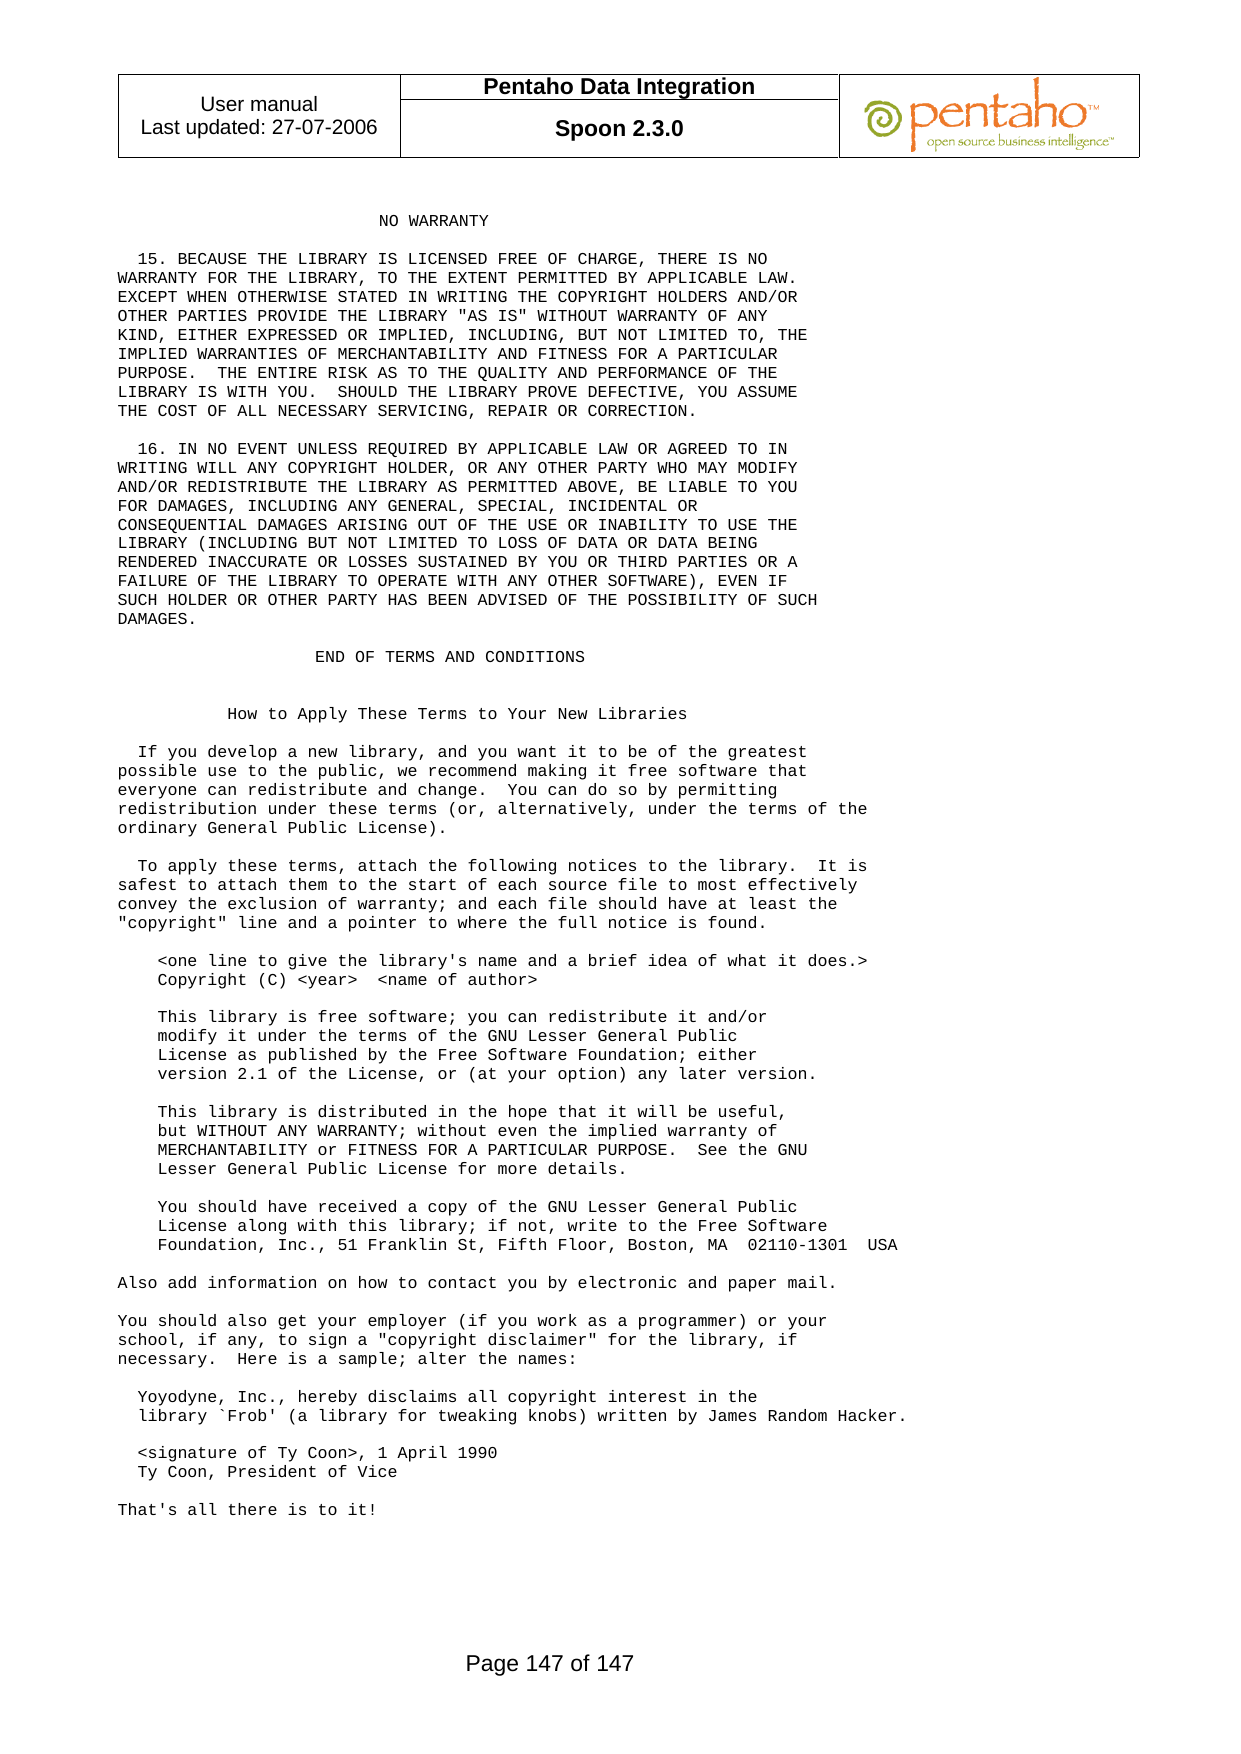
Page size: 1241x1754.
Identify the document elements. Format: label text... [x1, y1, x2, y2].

text How to Apply These Terms to Your New Libraries If you develop a new library, and you want it to be of the greatest possible use to the public, we recommend making it free software that everyone can redistribute and change. You can do so by permitting redistribution under these terms (or, alternatively, under the terms of the ordinary General Public License). To apply these terms, attach the following notices to the library. It is safest to attach them to the start of each source file to most effectively convey the exclusion of warranty; and each file should have at least the "copyright" line and a pointer to where the full notice is found. <one line to give the library's name and a brief idea of what it does.> Copyright (C) <year> <name of author> This library is free software; you can redistribute it and/or modify it under the terms of the GNU Lesser General Public License as published by the Free Software Foundation; either version 2.1 of the License, or (at your option) any later version. This library is distributed in the hope that it will be useful, but WITHOUT ANY WARRANTY; without even the implied warranty of MERCHANTABILITY or FITNESS FOR A PARTICULAR PURPOSE. See the GNU Lesser General Public License for more details. You should have received a copy of the GNU Lesser General Public License along with this library; if not, write to the Free Software Foundation, Inc., 51 Franklin St, Fifth Floor, Boston, MA 02110-1301 USA Also add information on how to contact you by electronic and paper mail. You should also get your employer (if you work as a programmer) or your school, if any, to sign a "copyright disclaimer" for the library, if necessary. Here is a sample; alter the names: Yoyodyne, Inc., hereby disclaims all copyright interest in the library `Frob' (a library for tweaking knobs) written by James Random Hacker. <signature of Ty Coon>, 1 April 1990 Ty Coon, President of Vice That's all there is to it! [117, 668, 1137, 1597]
text NO WARRANTY 15. BECAUSE THE LIBRARY IS LICENSED FREE OF CHARGE, THERE IS NO WARRANTY FOR THE LIBRARY, TO THE EXTENT PERMITTED BY APPLICABLE LAW. EXCEPT WHEN OTHERWISE STATED IN WRITING THE COPYRIGHT HOLDERS AND/OR OTHER PARTIES PROVIDE THE LIBRARY "AS IS" WITHOUT WARRANTY OF ANY KIND, EITHER EXPRESSED OR IMPLIED, INCLUDING, BUT NOT LIMITED TO, THE IMPLIED WARRANTIES OF MERCHANTABILITY AND FITNESS FOR A PARTICULAR PURPOSE. THE ENTIRE RISK AS TO THE QUALITY AND PERFORMANCE OF THE LIBRARY IS WITH YOU. SHOULD THE LIBRARY PROVE DEFECTIVE, YOU ASSUME THE COST OF ALL NECESSARY SERVICING, REPAIR OR CORRECTION. 16. IN NO EVENT UNLESS REQUIRED BY APPLICABLE LAW OR AGREED TO IN WRITING WILL ANY COPYRIGHT HOLDER, OR ANY OTHER PARTY WHO MAY MODIFY AND/OR REDISTRIBUTE THE LIBRARY AS PERMITTED ABOVE, BE LIABLE TO YOU FOR DAMAGES, INCLUDING ANY GENERAL, SPECIAL, INCIDENTAL OR CONSEQUENTIAL DAMAGES ARISING OUT OF THE USE OR INABILITY TO USE THE LIBRARY (INCLUDING BUT NOT LIMITED TO LOSS OF DATA OR DATA BEING RENDERED INACCURATE OR LOSSES SUSTAINED BY YOU OR THIRD PARTIES OR A FAILURE OF THE LIBRARY TO OPERATE WITH ANY OTHER SOFTWARE), EVEN IF SUCH HOLDER OR OTHER PARTY HAS BEEN ADVISED OF THE POSSIBILITY OF SUCH DAMAGES. END OF TERMS AND CONDITIONS [117, 213, 1137, 668]
